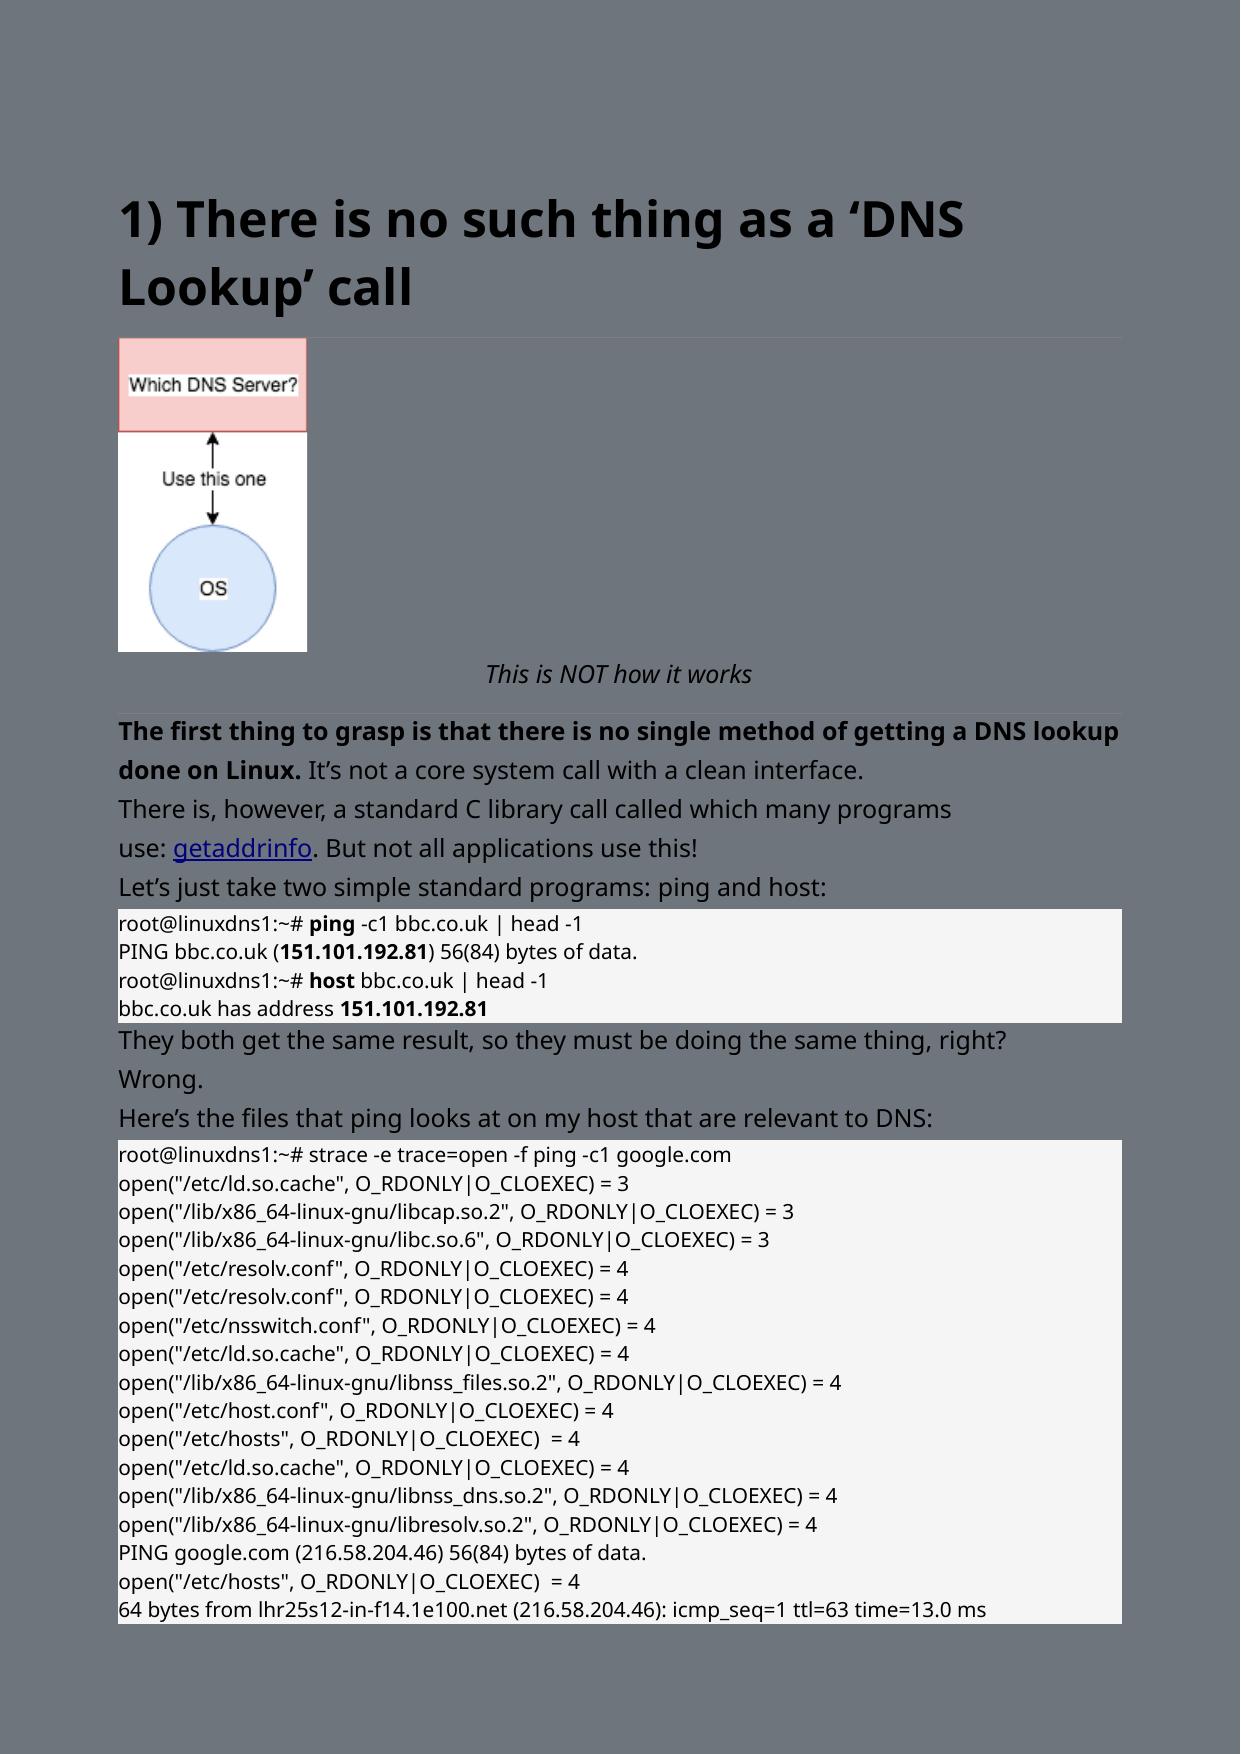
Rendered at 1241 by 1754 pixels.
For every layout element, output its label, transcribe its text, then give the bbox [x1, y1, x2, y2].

text open("/etc/ld.so.cache", O_RDONLY|O_CLOEXEC) = 3 [118, 1169, 1122, 1197]
text This is NOT how it works [118, 656, 1122, 691]
text Wrong. [118, 1062, 1122, 1096]
text PING bbc.co.uk (151.101.192.81) 56(84) bytes of data. [118, 937, 1122, 966]
text root@linuxdns1:~# host bbc.co.uk | head -1 [118, 966, 1122, 994]
text open("/etc/resolv.conf", O_RDONLY|O_CLOEXEC) = 4 [118, 1254, 1122, 1282]
text The first thing to grasp is that there is no single method of getting a DNS lookup done on Linux. It’s not a core system call with a clean interface. [118, 714, 1122, 786]
text They both get the same result, so they must be doing the same thing, right? [118, 1023, 1122, 1057]
text open("/etc/host.conf", O_RDONLY|O_CLOEXEC) = 4 [118, 1396, 1122, 1424]
text open("/lib/x86_64-linux-gnu/libnss_dns.so.2", O_RDONLY|O_CLOEXEC) = 4 [118, 1481, 1122, 1510]
text bbc.co.uk has address 151.101.192.81 [118, 994, 1122, 1023]
text open("/lib/x86_64-linux-gnu/libresolv.so.2", O_RDONLY|O_CLOEXEC) = 4 [118, 1510, 1122, 1538]
picture [118, 338, 308, 652]
text open("/etc/ld.so.cache", O_RDONLY|O_CLOEXEC) = 4 [118, 1453, 1122, 1481]
text root@linuxdns1:~# strace -e trace=open -f ping -c1 google.com [118, 1140, 1122, 1169]
text open("/lib/x86_64-linux-gnu/libc.so.6", O_RDONLY|O_CLOEXEC) = 3 [118, 1226, 1122, 1254]
text open("/lib/x86_64-linux-gnu/libcap.so.2", O_RDONLY|O_CLOEXEC) = 3 [118, 1197, 1122, 1226]
subtitle 1) There is no such thing as a ‘DNS Lookup’ call [118, 183, 1122, 320]
text Let’s just take two simple standard programs: ping and host: [118, 870, 1122, 904]
text open("/lib/x86_64-linux-gnu/libnss_files.so.2", O_RDONLY|O_CLOEXEC) = 4 [118, 1368, 1122, 1396]
text root@linuxdns1:~# ping -c1 bbc.co.uk | head -1 [118, 909, 1122, 937]
text There is, however, a standard C library call called which many programs use: getaddrinfo. But not all applications use this! [118, 791, 1122, 865]
text open("/etc/resolv.conf", O_RDONLY|O_CLOEXEC) = 4 [118, 1282, 1122, 1311]
text 64 bytes from lhr25s12-in-f14.1e100.net (216.58.204.46): icmp_seq=1 ttl=63 time=13.0 ms [118, 1595, 1122, 1624]
text open("/etc/hosts", O_RDONLY|O_CLOEXEC) = 4 [118, 1424, 1122, 1453]
text open("/etc/hosts", O_RDONLY|O_CLOEXEC) = 4 [118, 1567, 1122, 1595]
text PING google.com (216.58.204.46) 56(84) bytes of data. [118, 1538, 1122, 1567]
text open("/etc/nsswitch.conf", O_RDONLY|O_CLOEXEC) = 4 [118, 1311, 1122, 1339]
text open("/etc/ld.so.cache", O_RDONLY|O_CLOEXEC) = 4 [118, 1339, 1122, 1368]
text Here’s the files that ping looks at on my host that are relevant to DNS: [118, 1101, 1122, 1135]
